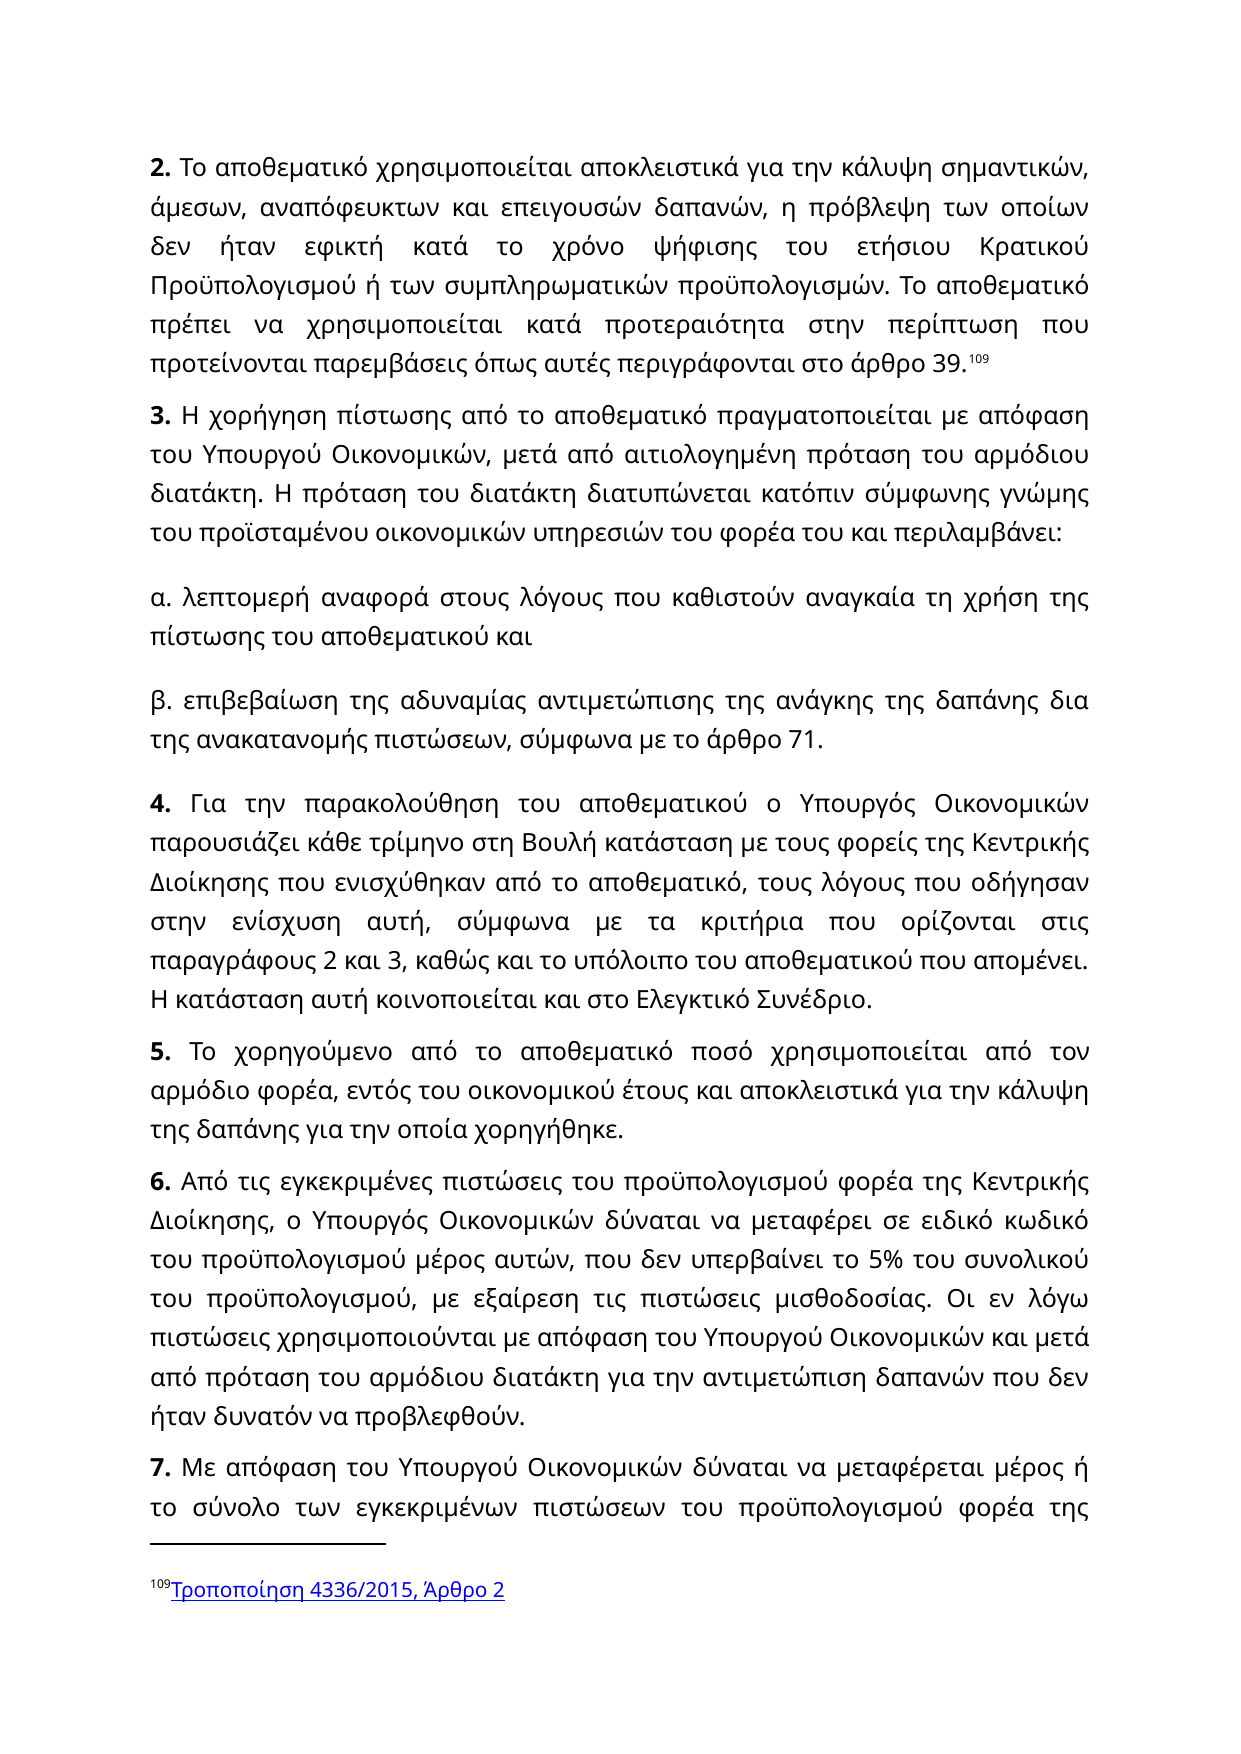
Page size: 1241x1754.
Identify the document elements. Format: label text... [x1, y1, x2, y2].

text β. επιβεβαίωση της αδυναμίας αντιμετώπισης της ανάγκης της δαπάνης δια της ανακατανομής πιστώσεων, σύμφωνα με το άρθρο 71. [150, 682, 1090, 756]
text α. λεπτομερή αναφορά στους λόγους που καθιστούν αναγκαία τη χρήση της πίστωσης του αποθεματικού και [150, 579, 1090, 652]
text 4. Για την παρακολούθηση του αποθεματικού ο Υπουργός Οικονομικών παρουσιάζει κάθε τρίμηνο στη Βουλή κατάσταση με τους φορείς της Κεντρικής Διοίκησης που ενισχύθηκαν από το αποθεματικό, τους λόγους που οδήγησαν στην ενίσχυση αυτή, σύμφωνα με τα κριτήρια που ορίζονται στις παραγράφους 2 και 3, καθώς και το υπόλοιπο του αποθεματικού που απομένει. Η κατάσταση αυτή κοινοποιείται και στο Ελεγκτικό Συνέδριο. [150, 786, 1090, 1016]
text Τροποποίηση 4336/2015, Άρθρο 2 [150, 1576, 1090, 1604]
text 2. Το αποθεματικό χρησιμοποιείται αποκλειστικά για την κάλυψη σημαντικών, άμεσων, αναπόφευκτων και επειγουσών δαπανών, η πρόβλεψη των οποίων δεν ήταν εφικτή κατά το χρόνο ψήφισης του ετήσιου Κρατικού Προϋπολογισμού ή των συμπληρωματικών προϋπολογισμών. Το αποθεματικό πρέπει να χρησιμοποιείται κατά προτεραιότητα στην περίπτωση που προτείνονται παρεμβάσεις όπως αυτές περιγράφονται στο άρθρο 39. [150, 150, 1090, 380]
text 6. Από τις εγκεκριμένες πιστώσεις του προϋπολογισμού φορέα της Κεντρικής Διοίκησης, ο Υπουργός Οικονομικών δύναται να μεταφέρει σε ειδικό κωδικό του προϋπολογισμού μέρος αυτών, που δεν υπερβαίνει το 5% του συνολικού του προϋπολογισμού, με εξαίρεση τις πιστώσεις μισθοδοσίας. Οι εν λόγω πιστώσεις χρησιμοποιούνται με απόφαση του Υπουργού Οικονομικών και μετά από πρόταση του αρμόδιου διατάκτη για την αντιμετώπιση δαπανών που δεν ήταν δυνατόν να προβλεφθούν. [150, 1163, 1090, 1432]
text 7. Με απόφαση του Υπουργού Οικονομικών δύναται να μεταφέρεται μέρος ή το σύνολο των εγκεκριμένων πιστώσεων του προϋπολογισμού φορέα της [150, 1450, 1090, 1523]
text 3. Η χορήγηση πίστωσης από το αποθεματικό πραγματοποιείται με απόφαση του Υπουργού Οικονομικών, μετά από αιτιολογημένη πρόταση του αρμόδιου διατάκτη. Η πρόταση του διατάκτη διατυπώνεται κατόπιν σύμφωνης γνώμης του προϊσταμένου οικονομικών υπηρεσιών του φορέα του και περιλαμβάνει: [150, 397, 1090, 549]
text 5. Το χορηγούμενο από το αποθεματικό ποσό χρη­σιμοποιείται από τον αρμόδιο φορέα, εντός του οικονομικού έτους και αποκλειστικά για την κάλυψη της δαπάνης για την οποία χορηγήθηκε. [150, 1033, 1090, 1146]
